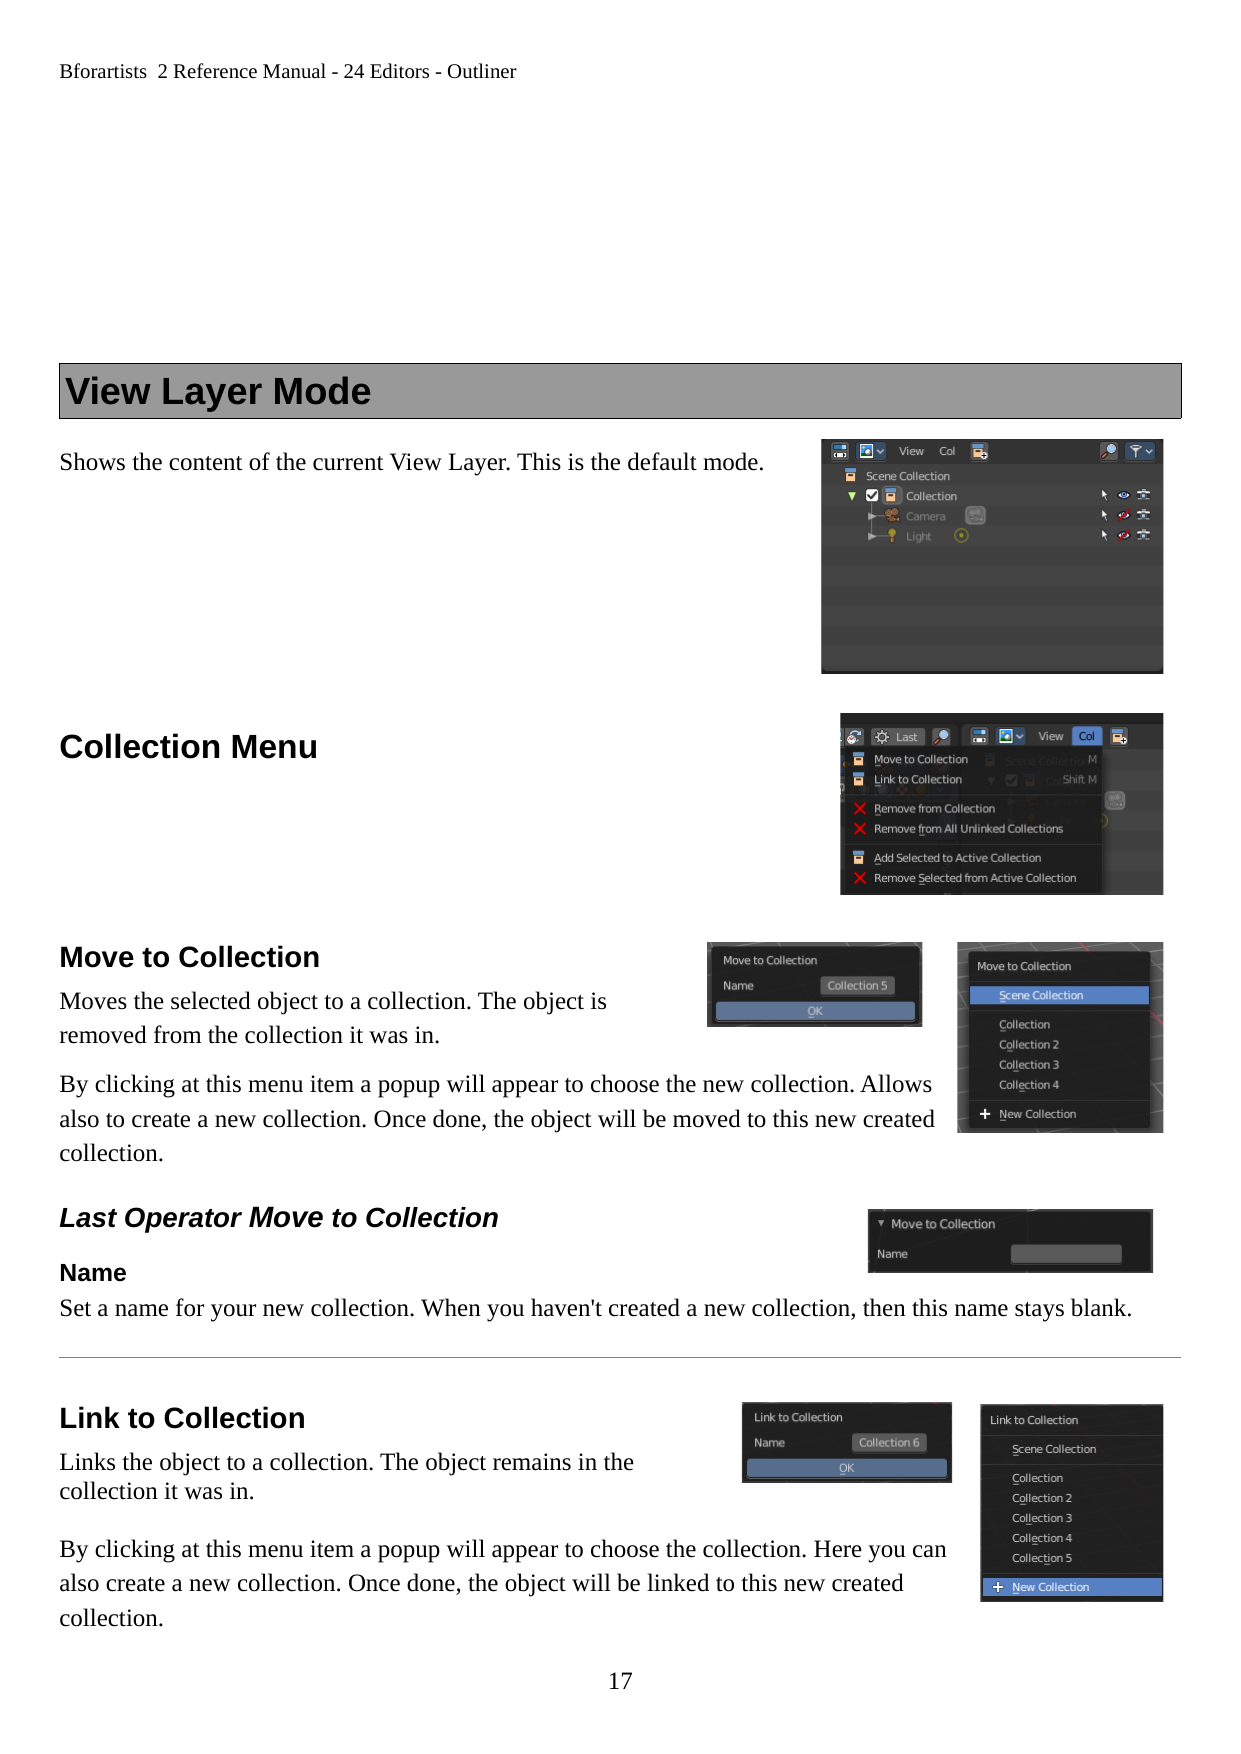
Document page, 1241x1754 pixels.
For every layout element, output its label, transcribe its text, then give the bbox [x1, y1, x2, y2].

picture [867, 1209, 1154, 1273]
text Links the object to a collection. The object remains in the collection it was in. [59, 1447, 980, 1505]
picture [741, 1402, 953, 1483]
subtitle Collection Menu [59, 727, 840, 765]
picture [957, 942, 1164, 1133]
text Set a name for your new collection. When you haven't created a new collection, then this name stays blank. [59, 1293, 1181, 1322]
subtitle Link to Collection [59, 1401, 1181, 1435]
picture [840, 713, 1164, 895]
picture [707, 942, 923, 1027]
subtitle Move to Collection [59, 939, 1181, 973]
picture [821, 439, 1164, 674]
text Moves the selected object to a collection. The object is removed from the collection it was in. [59, 986, 957, 1049]
subtitle Name [59, 1258, 1181, 1287]
text By clicking at this menu item a popup will appear to choose the collection. Here you can also create a new collection. Once done, the object will be linked to this new created collection. [59, 1534, 1181, 1631]
table_header View Layer Mode [60, 364, 1181, 418]
subtitle Last Operator Move to Collection [59, 1200, 1181, 1233]
subtitle [1164, 727, 1181, 765]
text Shows the content of the current View Layer. This is the default mode. [59, 447, 821, 476]
text By clicking at this menu item a popup will appear to choose the new collection. Allows also to create a new collection. Once done, the object will be moved to this new created collection. [59, 1069, 1181, 1167]
picture [980, 1404, 1164, 1602]
